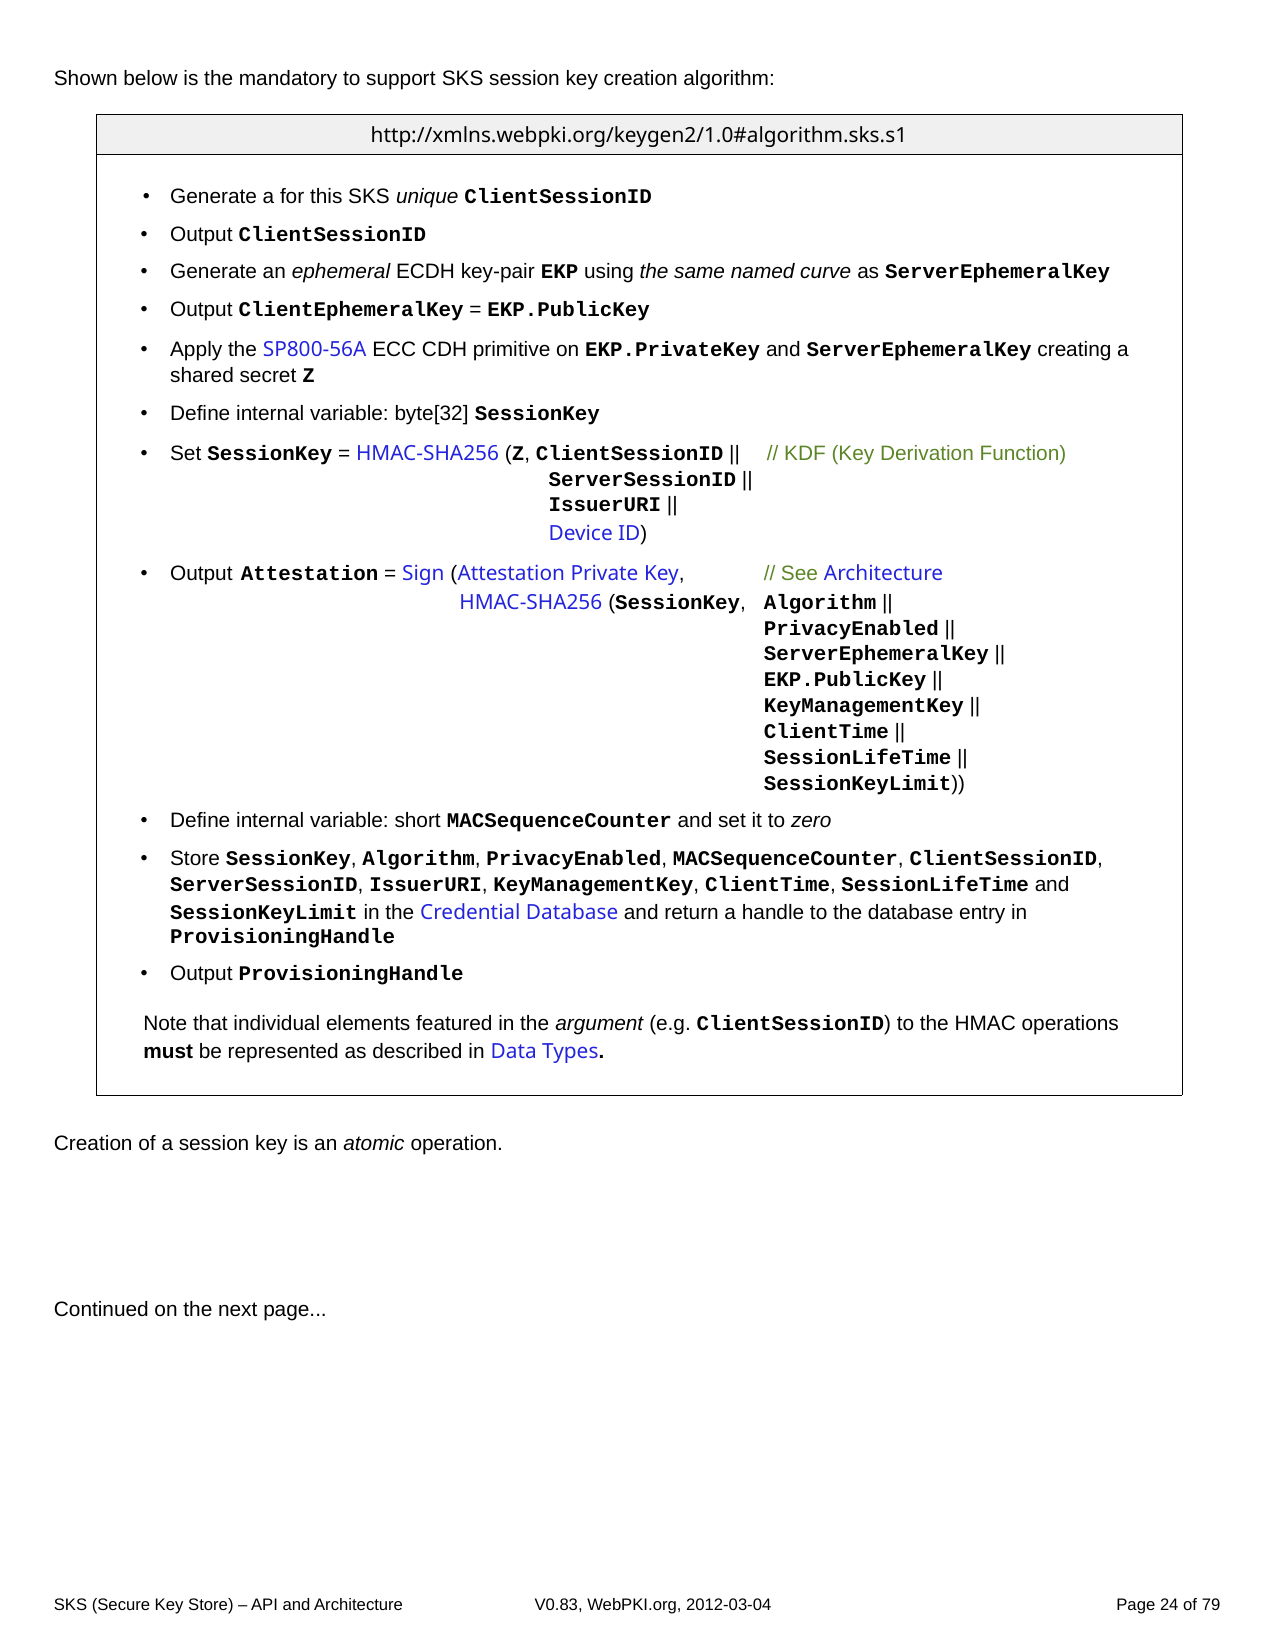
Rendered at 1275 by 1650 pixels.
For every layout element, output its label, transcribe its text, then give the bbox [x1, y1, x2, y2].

text Creation of a session key is an atomic operation. [54, 1130, 1221, 1154]
text Continued on the next page... [54, 1297, 1221, 1321]
text Shown below is the mandatory to support SKS session key creation algorithm: [54, 66, 1221, 114]
table_cell Generate a for this SKS unique ClientSessionID Output ClientSessionID Generate an ephemeral ECDH key-pair EKP using the same named curve as ServerEphemeralKey Output ClientEphemeralKey = EKP.PublicKey Apply the SP800-56A ECC CDH primitive on EKP.PrivateKey and ServerEphemeralKey creating a shared secret Z Define internal variable: byte[32] SessionKey Set SessionKey = HMAC-SHA256 (Z, ClientSessionID || // KDF (Key Derivation Function) ServerSessionID || IssuerURI || Device ID) Output Attestation = Sign (Attestation Private Key, // See Architecture HMAC-SHA256 (SessionKey, Algorithm || PrivacyEnabled || ServerEphemeralKey || EKP.PublicKey || KeyManagementKey || ClientTime || SessionLifeTime || SessionKeyLimit)) Define internal variable: short MACSequenceCounter and set it to zero Store SessionKey, Algorithm, PrivacyEnabled, MACSequenceCounter, ClientSessionID, ServerSessionID, IssuerURI, KeyManagementKey, ClientTime, SessionLifeTime and SessionKeyLimit in the Credential Database and return a handle to the database entry in ProvisioningHandle Output ProvisioningHandle Note that individual elements featured in the argument (e.g. ClientSessionID) to the HMAC operations must be represented as described in Data Types. [97, 155, 1182, 1094]
table_header http://xmlns.webpki.org/keygen2/1.0#algorithm.sks.s1 [97, 115, 1182, 154]
